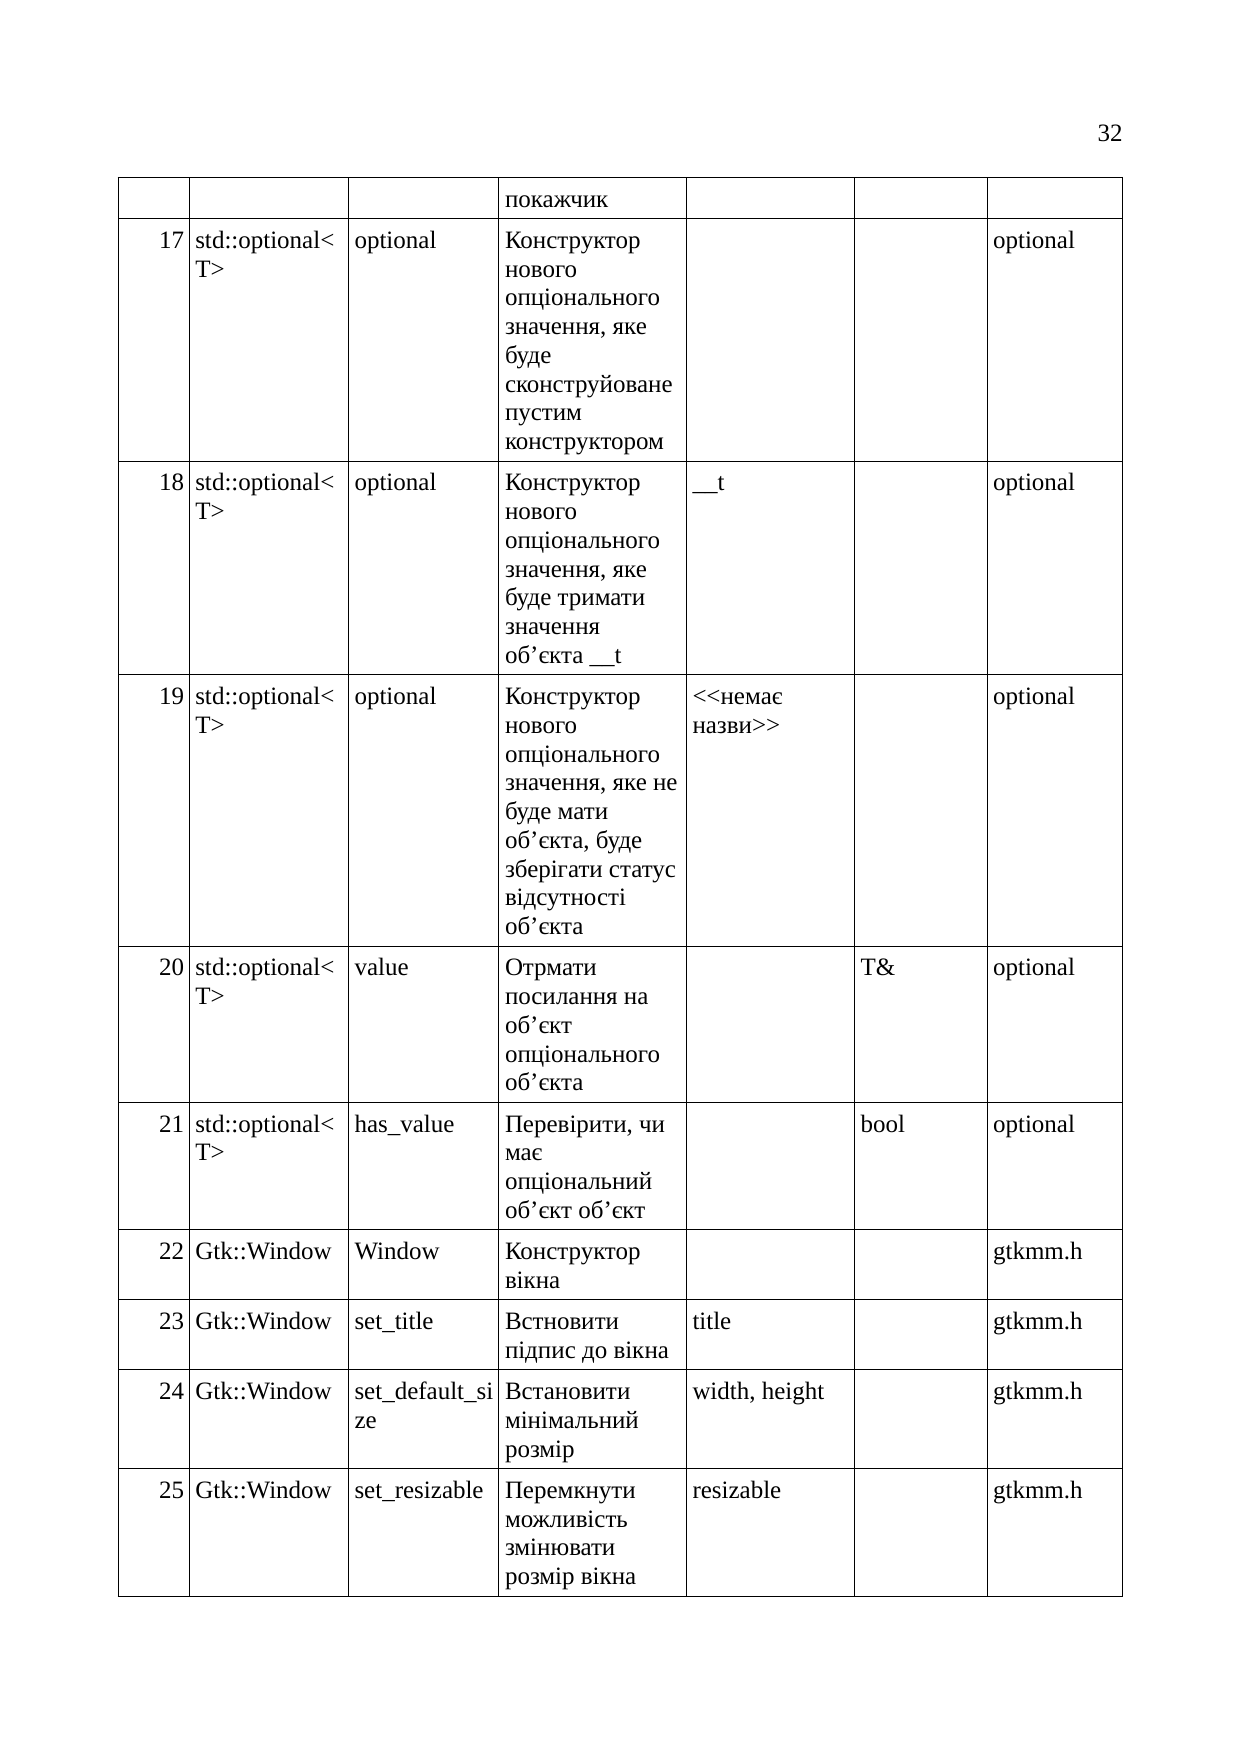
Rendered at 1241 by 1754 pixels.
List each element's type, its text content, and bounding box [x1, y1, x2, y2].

table_cell resizable [687, 1469, 854, 1596]
table_cell 18 [119, 462, 189, 674]
table_cell gtkmm.h [988, 1370, 1122, 1468]
table_cell std::optional<T> [190, 947, 348, 1102]
table_cell has_value [349, 1103, 498, 1229]
table_cell Window [349, 1230, 498, 1299]
table_cell 23 [119, 1300, 189, 1369]
table_cell [855, 178, 987, 218]
table_cell optional [988, 219, 1122, 461]
table_cell Gtk::Window [190, 1230, 348, 1299]
table_cell value [349, 947, 498, 1102]
table_cell Конструктор нового опціонального значення, яке буде тримати значення об’єкта __t [499, 462, 686, 674]
table_cell [855, 1300, 987, 1369]
table_cell 24 [119, 1370, 189, 1468]
table_cell optional [349, 462, 498, 674]
table_cell 25 [119, 1469, 189, 1596]
table_cell [855, 219, 987, 461]
table_cell set_default_size [349, 1370, 498, 1468]
table_cell Перемкнути можливість змінювати розмір вікна [499, 1469, 686, 1596]
table_cell title [687, 1300, 854, 1369]
table_cell [855, 1469, 987, 1596]
table_cell [119, 178, 189, 218]
table_cell set_resizable [349, 1469, 498, 1596]
table_cell [687, 947, 854, 1102]
table_cell optional [988, 462, 1122, 674]
table_cell 20 [119, 947, 189, 1102]
table_cell optional [988, 1103, 1122, 1229]
table_cell optional [349, 219, 498, 461]
table_cell gtkmm.h [988, 1230, 1122, 1299]
table_cell [988, 178, 1122, 218]
table_cell __t [687, 462, 854, 674]
table_cell T& [855, 947, 987, 1102]
table_cell gtkmm.h [988, 1300, 1122, 1369]
table_cell [855, 1230, 987, 1299]
table_cell [687, 219, 854, 461]
table_cell [855, 1370, 987, 1468]
table_cell std::optional<T> [190, 462, 348, 674]
table_cell std::optional<T> [190, 219, 348, 461]
table_cell <<немає назви>> [687, 675, 854, 946]
table_cell gtkmm.h [988, 1469, 1122, 1596]
table_cell std::optional<T> [190, 1103, 348, 1229]
table_cell Gtk::Window [190, 1370, 348, 1468]
table_cell Отрмати посилання на об’єкт опціонального об’єкта [499, 947, 686, 1102]
table_cell [349, 178, 498, 218]
table_cell [687, 178, 854, 218]
table_cell width, height [687, 1370, 854, 1468]
table_cell Конструктор нового опціонального значення, яке буде сконструйоване пустим конструктором [499, 219, 686, 461]
table_cell 21 [119, 1103, 189, 1229]
table_cell bool [855, 1103, 987, 1229]
table_cell Встновити підпис до вікна [499, 1300, 686, 1369]
table_cell optional [988, 675, 1122, 946]
table_cell [855, 675, 987, 946]
table_cell [687, 1230, 854, 1299]
table_cell Gtk::Window [190, 1300, 348, 1369]
table_cell [190, 178, 348, 218]
table_cell 19 [119, 675, 189, 946]
table_cell set_title [349, 1300, 498, 1369]
table_cell Конструктор нового опціонального значення, яке не буде мати об’єкта, буде зберігати статус відсутності об’єкта [499, 675, 686, 946]
table_cell покажчик [499, 178, 686, 218]
table_cell Gtk::Window [190, 1469, 348, 1596]
table_cell 22 [119, 1230, 189, 1299]
table_cell std::optional<T> [190, 675, 348, 946]
table_cell [855, 462, 987, 674]
table_cell Встановити мінімальний розмір [499, 1370, 686, 1468]
table_cell Конструктор вікна [499, 1230, 686, 1299]
table_cell [687, 1103, 854, 1229]
table_cell optional [349, 675, 498, 946]
table_cell optional [988, 947, 1122, 1102]
table_cell 17 [119, 219, 189, 461]
table_cell Перевірити, чи має опціональний об’єкт об’єкт [499, 1103, 686, 1229]
